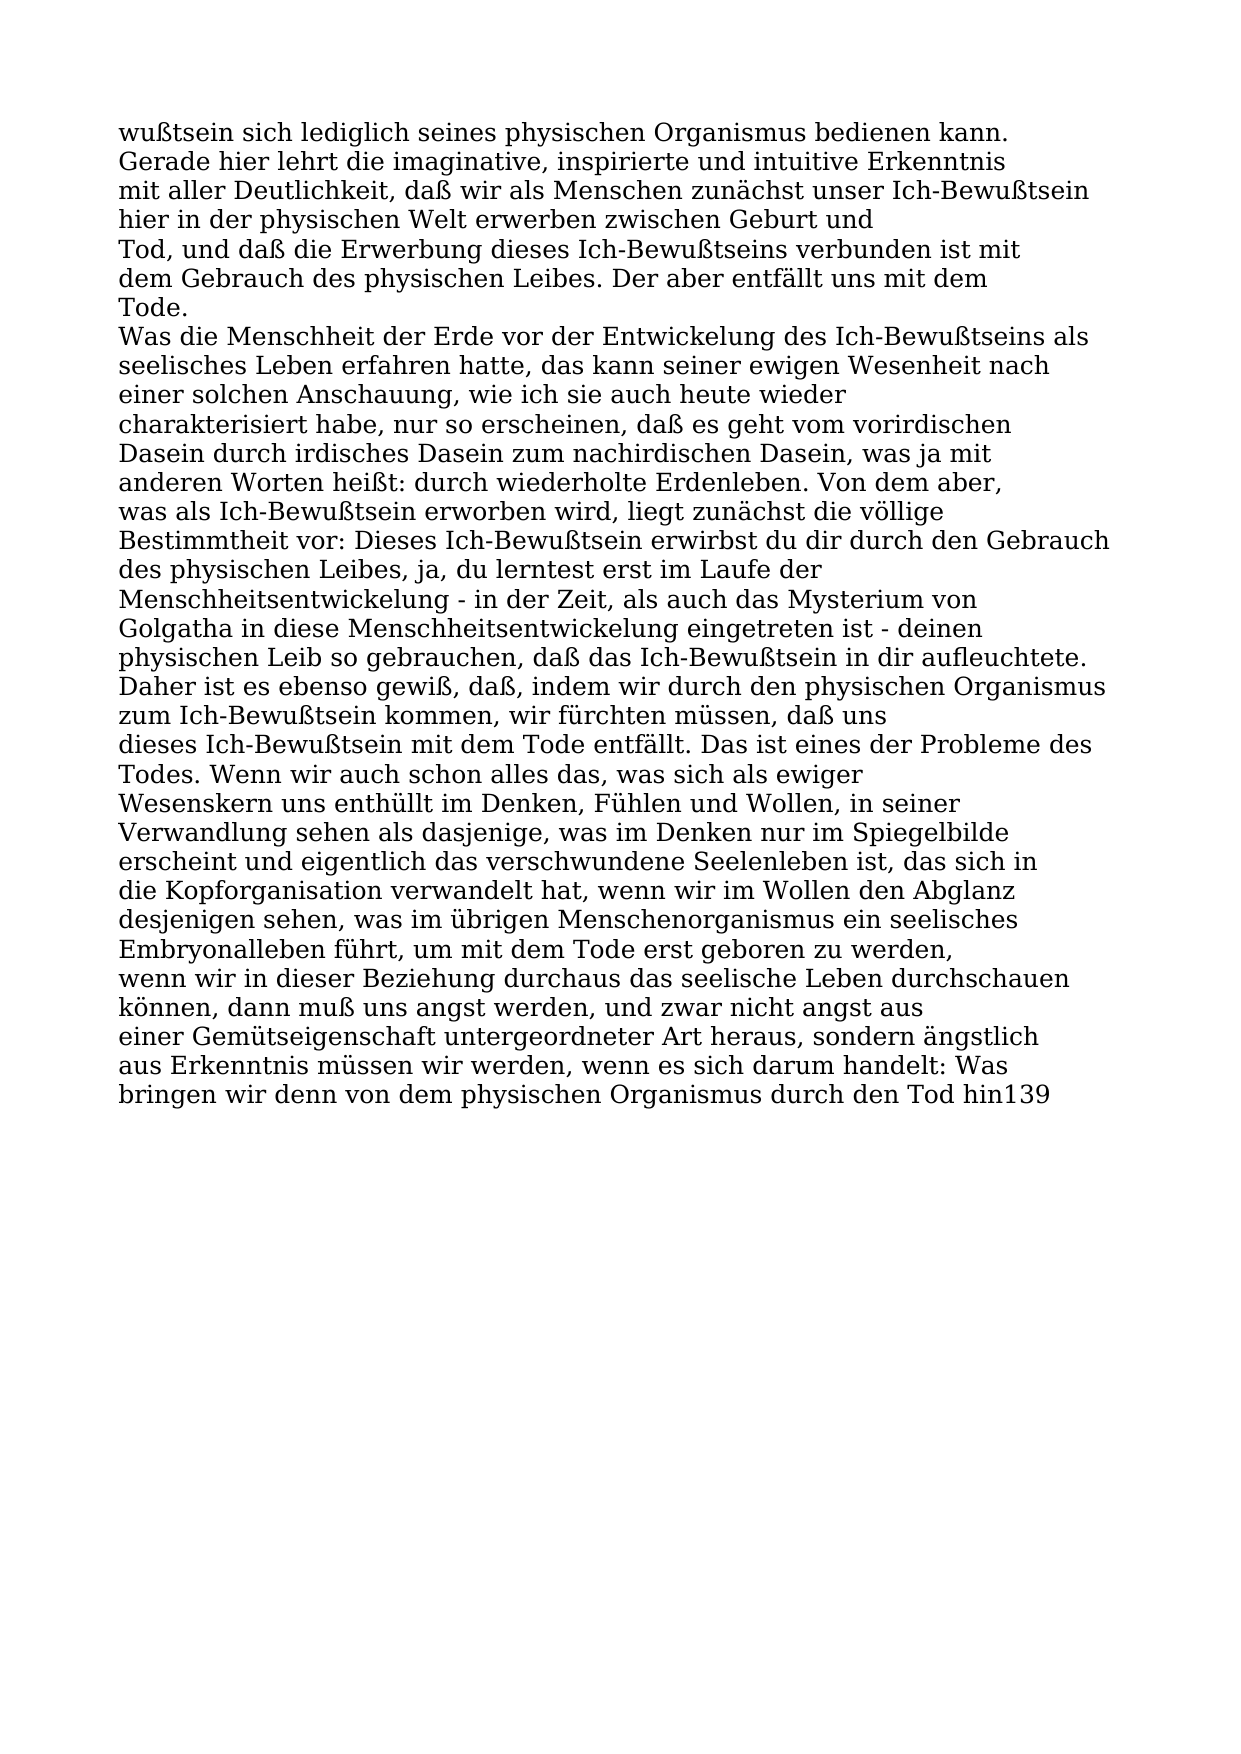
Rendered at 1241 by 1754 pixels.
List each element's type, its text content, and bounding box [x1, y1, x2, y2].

text Verwandlung sehen als dasjenige, was im Denken nur im Spiegelbilde [118, 818, 1122, 847]
text dem Gebrauch des physischen Leibes. Der aber entfällt uns mit dem [118, 264, 1122, 293]
text Gerade hier lehrt die imaginative, inspirierte und intuitive Erkenntnis [118, 147, 1122, 176]
text Tod, und daß die Erwerbung dieses Ich-Bewußtseins verbunden ist mit [118, 235, 1122, 264]
text Dasein durch irdisches Dasein zum nachirdischen Dasein, was ja mit [118, 439, 1122, 468]
text anderen Worten heißt: durch wiederholte Erdenleben. Von dem aber, [118, 468, 1122, 497]
text Menschheitsentwickelung - in der Zeit, als auch das Mysterium von [118, 585, 1122, 614]
text Tode. [118, 293, 1122, 322]
text Embryonalleben führt, um mit dem Tode erst geboren zu werden, [118, 935, 1122, 964]
text mit aller Deutlichkeit, daß wir als Menschen zunächst unser Ich-Bewußtsein hier in der physischen Welt erwerben zwischen Geburt und [118, 176, 1122, 235]
text Daher ist es ebenso gewiß, daß, indem wir durch den physischen Organismus zum Ich-Bewußtsein kommen, wir fürchten müssen, daß uns [118, 672, 1122, 731]
text bringen wir denn von dem physischen Organismus durch den Tod hin139 [118, 1081, 1122, 1110]
text was als Ich-Bewußtsein erworben wird, liegt zunächst die völlige Bestimmtheit vor: Dieses Ich-Bewußtsein erwirbst du dir durch den Gebrauch des physischen Leibes, ja, du lerntest erst im Laufe der [118, 497, 1122, 585]
text dieses Ich-Bewußtsein mit dem Tode entfällt. Das ist eines der Probleme des Todes. Wenn wir auch schon alles das, was sich als ewiger [118, 731, 1122, 789]
text aus Erkenntnis müssen wir werden, wenn es sich darum handelt: Was [118, 1051, 1122, 1081]
text Was die Menschheit der Erde vor der Entwickelung des Ich-Bewußtseins als seelisches Leben erfahren hatte, das kann seiner ewigen Wesenheit nach einer solchen Anschauung, wie ich sie auch heute wieder [118, 322, 1122, 410]
text physischen Leib so gebrauchen, daß das Ich-Bewußtsein in dir aufleuchtete. [118, 643, 1122, 672]
text die Kopforganisation verwandelt hat, wenn wir im Wollen den Abglanz [118, 876, 1122, 906]
text erscheint und eigentlich das verschwundene Seelenleben ist, das sich in [118, 847, 1122, 876]
text wußtsein sich lediglich seines physischen Organismus bedienen kann. [118, 118, 1122, 147]
text einer Gemütseigenschaft untergeordneter Art heraus, sondern ängstlich [118, 1022, 1122, 1051]
text charakterisiert habe, nur so erscheinen, daß es geht vom vorirdischen [118, 410, 1122, 439]
text Wesenskern uns enthüllt im Denken, Fühlen und Wollen, in seiner [118, 789, 1122, 818]
text wenn wir in dieser Beziehung durchaus das seelische Leben durchschauen können, dann muß uns angst werden, und zwar nicht angst aus [118, 964, 1122, 1022]
text Golgatha in diese Menschheitsentwickelung eingetreten ist - deinen [118, 614, 1122, 643]
text desjenigen sehen, was im übrigen Menschenorganismus ein seelisches [118, 906, 1122, 935]
